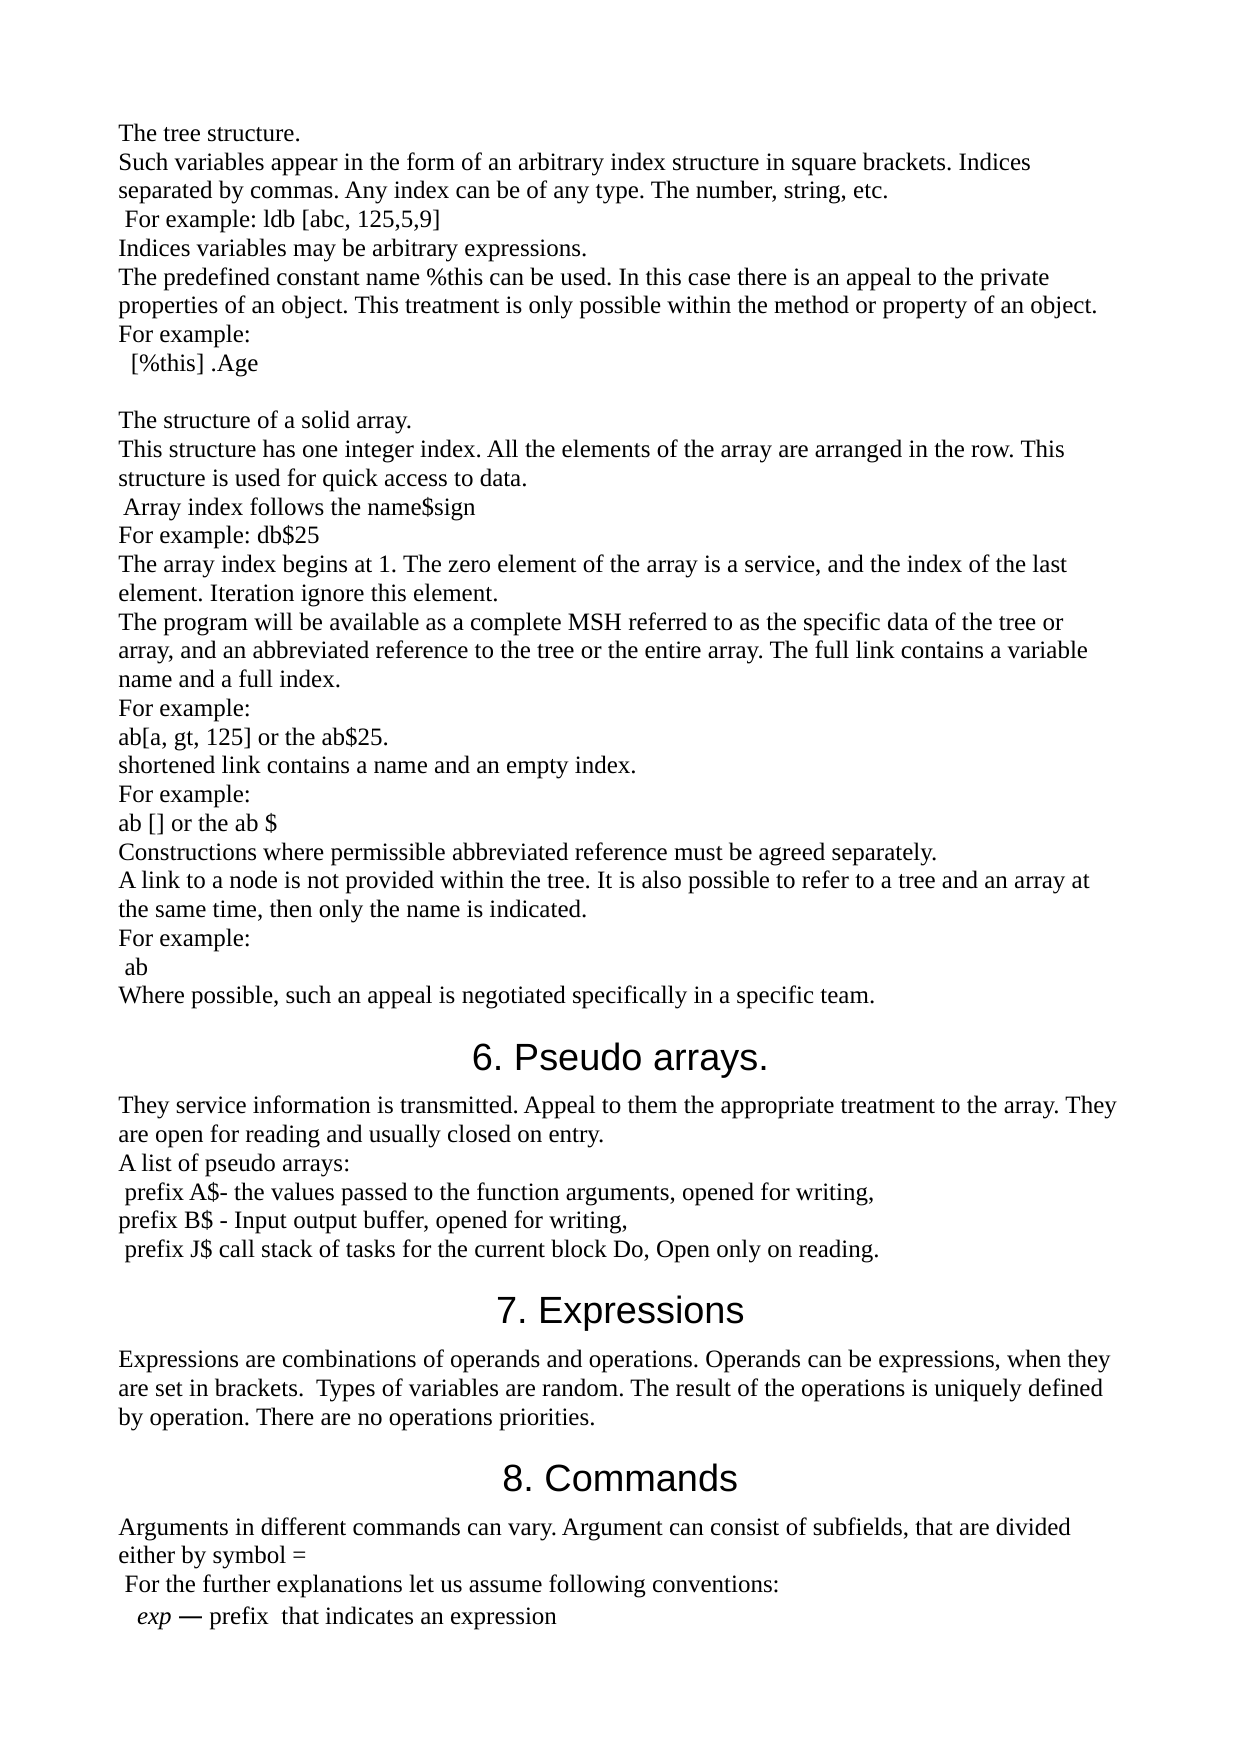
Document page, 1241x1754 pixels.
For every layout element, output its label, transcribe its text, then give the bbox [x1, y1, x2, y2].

text For example: [118, 779, 1122, 808]
text Such variables appear in the form of an arbitrary index structure in square brackets. Indices separated by commas. Any index can be of any type. The number, string, etc. [118, 147, 1122, 204]
subtitle 7. Expressions [118, 1288, 1122, 1332]
text [%this] .Age [118, 348, 1122, 377]
subtitle 6. Pseudo arrays. [118, 1034, 1122, 1078]
text exp — prefix that indicates an expression [118, 1598, 1122, 1632]
text For example: db$25 [118, 521, 1122, 549]
text The array index begins at 1. The zero element of the array is a service, and the index of the last element. Iteration ignore this element. [118, 549, 1122, 607]
text The predefined constant name %this can be used. In this case there is an appeal to the private properties of an object. This treatment is only possible within the method or property of an object. [118, 262, 1122, 319]
text Constructions where permissible abbreviated reference must be agreed separately. [118, 837, 1122, 866]
text For the further explanations let us assume following conventions: [118, 1569, 1122, 1598]
text Indices variables may be arbitrary expressions. [118, 233, 1122, 262]
text They service information is transmitted. Appeal to them the appropriate treatment to the array. They are open for reading and usually closed on entry. [118, 1091, 1122, 1148]
text The structure of a solid array. [118, 406, 1122, 434]
text The tree structure. [118, 118, 1122, 147]
text The program will be available as a complete MSH referred to as the specific data of the tree or array, and an abbreviated reference to the tree or the entire array. The full link contains a variable name and a full index. [118, 607, 1122, 693]
text prefix J$ call stack of tasks for the current block Do, Open only on reading. [118, 1234, 1122, 1263]
text A list of pseudo arrays: [118, 1148, 1122, 1177]
text prefix A$- the values passed to the function arguments, opened for writing, [118, 1177, 1122, 1206]
text prefix B$ - Input output buffer, opened for writing, [118, 1206, 1122, 1234]
text For example: [118, 693, 1122, 722]
text Array index follows the name$sign [118, 492, 1122, 521]
subtitle 8. Commands [118, 1455, 1122, 1499]
text shortened link contains a name and an empty index. [118, 751, 1122, 779]
text Where possible, such an appeal is negotiated specifically in a specific team. [118, 981, 1122, 1009]
text A link to a node is not provided within the tree. It is also possible to refer to a tree and an array at the same time, then only the name is indicated. [118, 866, 1122, 923]
text Arguments in different commands can vary. Argument can consist of subfields, that are divided either by symbol = [118, 1512, 1122, 1569]
text For example: [118, 319, 1122, 348]
text ab [] or the ab $ [118, 808, 1122, 837]
text ab [118, 952, 1122, 981]
text This structure has one integer index. All the elements of the array are arranged in the row. This structure is used for quick access to data. [118, 434, 1122, 492]
text ab[a, gt, 125] or the ab$25. [118, 722, 1122, 751]
text For example: [118, 923, 1122, 952]
text For example: ldb [abc, 125,5,9] [118, 204, 1122, 233]
text Expressions are combinations of operands and operations. Operands can be expressions, when they are set in brackets. Types of variables are random. The result of the operations is uniquely defined by operation. There are no operations priorities. [118, 1344, 1122, 1430]
